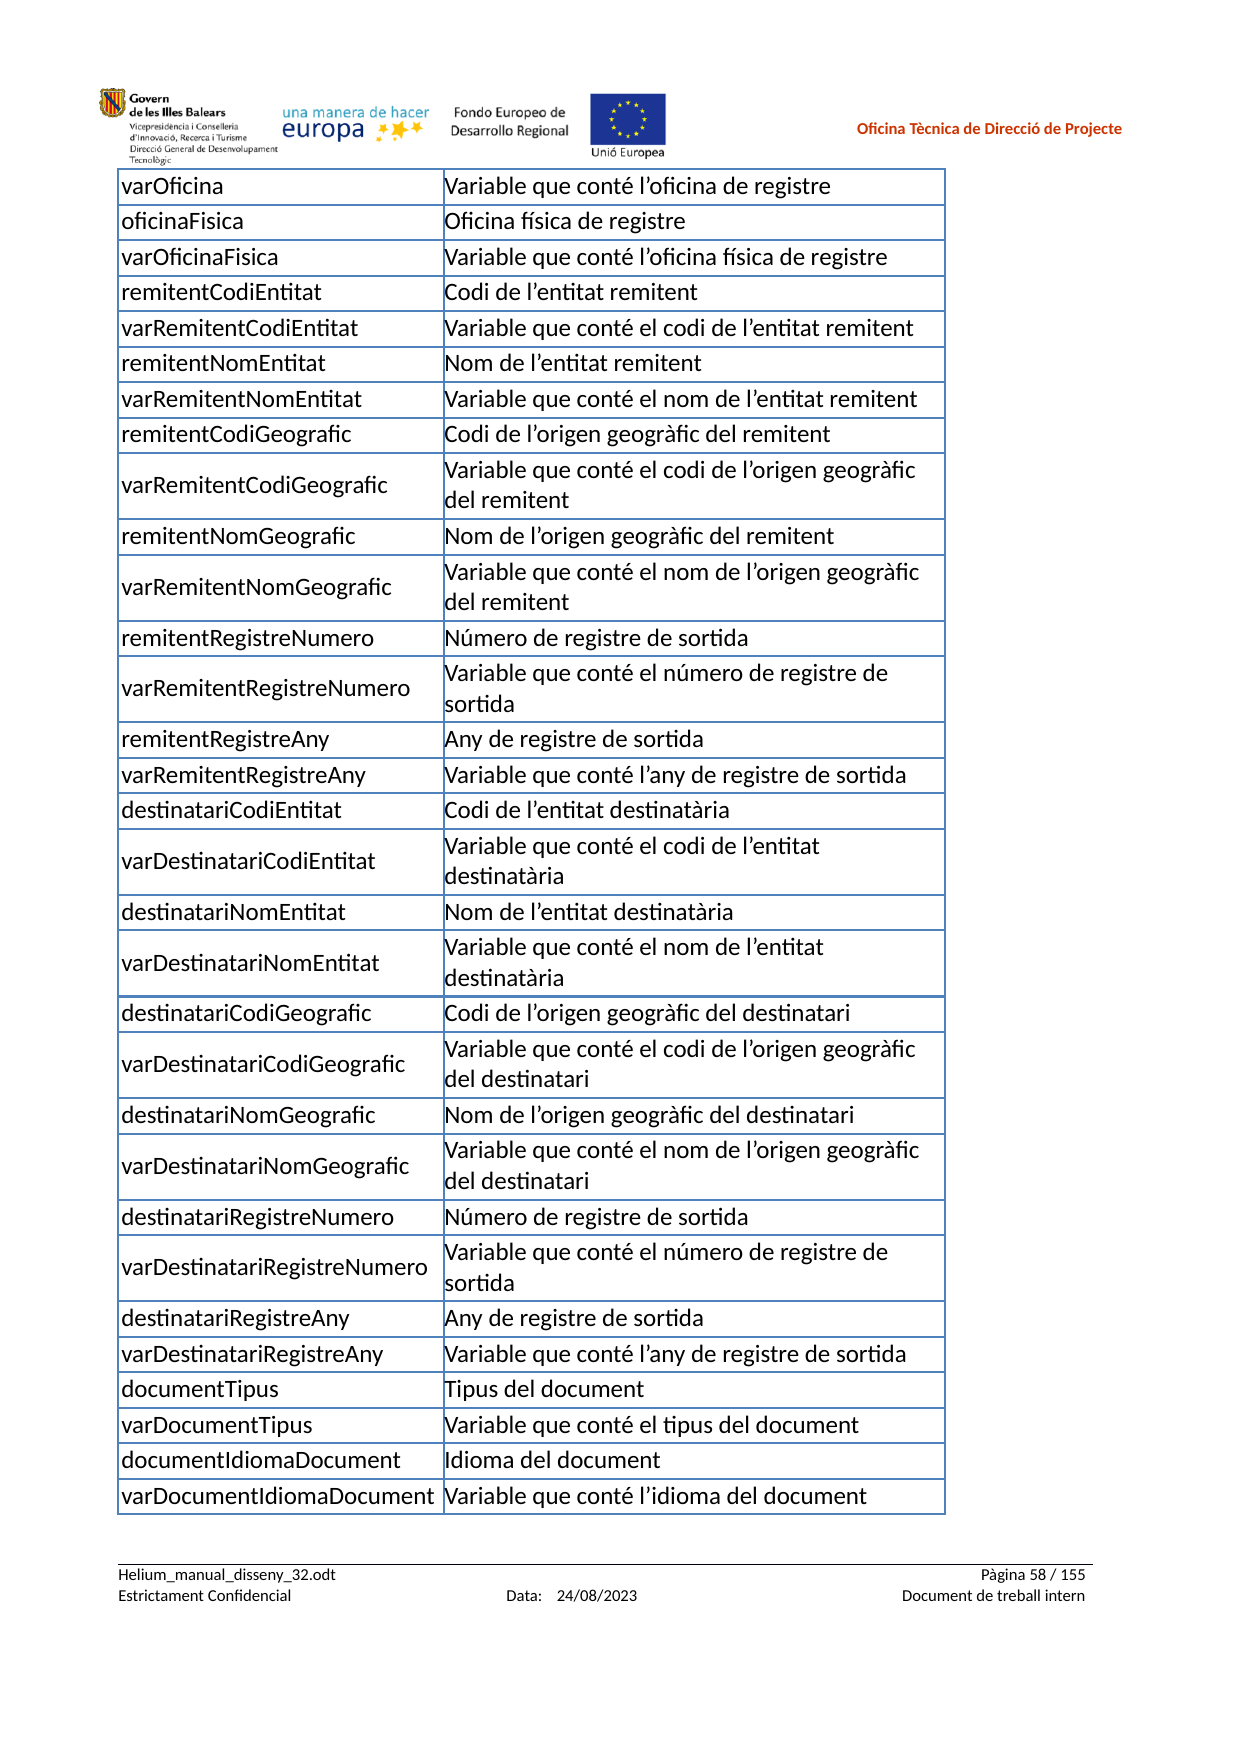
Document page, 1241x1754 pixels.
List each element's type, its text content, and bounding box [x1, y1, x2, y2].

table_cell oficinaFisica [119, 206, 443, 239]
table_cell remitentCodiEntitat [119, 277, 443, 310]
table_cell varOficinaFisica [119, 241, 443, 274]
table_cell Variable que conté l’any de registre de sortida [445, 1338, 944, 1371]
table_cell varRemitentNomGeografic [119, 556, 443, 620]
table_cell remitentRegistreAny [119, 723, 443, 757]
table_cell destinatariRegistreNumero [119, 1201, 443, 1234]
table_cell documentTipus [119, 1373, 443, 1407]
table_cell varRemitentRegistreNumero [119, 657, 443, 721]
table_cell destinatariNomEntitat [119, 896, 443, 929]
table_cell varRemitentCodiGeografic [119, 454, 443, 518]
table_cell varDocumentIdiomaDocument [119, 1480, 443, 1513]
table_cell Oficina física de registre [445, 206, 944, 239]
table_cell varDestinatariNomEntitat [119, 931, 443, 995]
table_cell varOficina [119, 170, 443, 203]
table_cell Variable que conté l’idioma del document [445, 1480, 944, 1513]
table_cell varDestinatariRegistreAny [119, 1338, 443, 1371]
table_cell remitentNomGeografic [119, 520, 443, 554]
table_cell destinatariCodiEntitat [119, 794, 443, 828]
table_cell varDestinatariNomGeografic [119, 1135, 443, 1198]
table_cell remitentCodiGeografic [119, 419, 443, 452]
table_cell Idioma del document [445, 1444, 944, 1478]
table_cell Variable que conté el nom de l’origen geogràfic del destinatari [445, 1135, 944, 1198]
table_cell Variable que conté el nom de l’entitat remitent [445, 383, 944, 417]
table_cell Variable que conté l’any de registre de sortida [445, 759, 944, 792]
table_cell Codi de l’entitat destinatària [445, 794, 944, 828]
table_cell Variable que conté el número de registre de sortida [445, 657, 944, 721]
table_cell destinatariCodiGeografic [119, 998, 443, 1031]
table_cell Nom de l’entitat destinatària [445, 896, 944, 929]
table_cell varDestinatariCodiGeografic [119, 1033, 443, 1097]
table_cell Codi de l’origen geogràfic del destinatari [445, 998, 944, 1031]
table_cell varDestinatariRegistreNumero [119, 1236, 443, 1300]
table_cell remitentNomEntitat [119, 348, 443, 381]
table_cell Any de registre de sortida [445, 1302, 944, 1336]
table_cell Variable que conté el tipus del document [445, 1409, 944, 1442]
table_cell destinatariRegistreAny [119, 1302, 443, 1336]
table_cell varDocumentTipus [119, 1409, 443, 1442]
table_cell Variable que conté l’oficina física de registre [445, 241, 944, 274]
table_cell documentIdiomaDocument [119, 1444, 443, 1478]
table_cell Nom de l’origen geogràfic del remitent [445, 520, 944, 554]
table_cell Variable que conté el nom de l’origen geogràfic del remitent [445, 556, 944, 620]
table_cell Variable que conté el codi de l’entitat destinatària [445, 830, 944, 894]
table_cell Any de registre de sortida [445, 723, 944, 757]
table_cell Codi de l’origen geogràfic del remitent [445, 419, 944, 452]
table_cell Número de registre de sortida [445, 622, 944, 655]
table_cell Codi de l’entitat remitent [445, 277, 944, 310]
table_cell Variable que conté el número de registre de sortida [445, 1236, 944, 1300]
table_cell varRemitentNomEntitat [119, 383, 443, 417]
table_cell destinatariNomGeografic [119, 1099, 443, 1132]
table_cell Variable que conté el codi de l’entitat remitent [445, 312, 944, 346]
table_cell Tipus del document [445, 1373, 944, 1407]
table_cell Variable que conté el codi de l’origen geogràfic del destinatari [445, 1033, 944, 1097]
table_cell remitentRegistreNumero [119, 622, 443, 655]
table_cell Variable que conté el codi de l’origen geogràfic del remitent [445, 454, 944, 518]
table_cell varDestinatariCodiEntitat [119, 830, 443, 894]
table_cell Variable que conté el nom de l’entitat destinatària [445, 931, 944, 995]
picture [99, 87, 668, 166]
table_cell varRemitentCodiEntitat [119, 312, 443, 346]
table_cell varRemitentRegistreAny [119, 759, 443, 792]
table_cell Nom de l’origen geogràfic del destinatari [445, 1099, 944, 1132]
table_cell Número de registre de sortida [445, 1201, 944, 1234]
table_cell Nom de l’entitat remitent [445, 348, 944, 381]
table_cell Variable que conté l’oficina de registre [445, 170, 944, 203]
